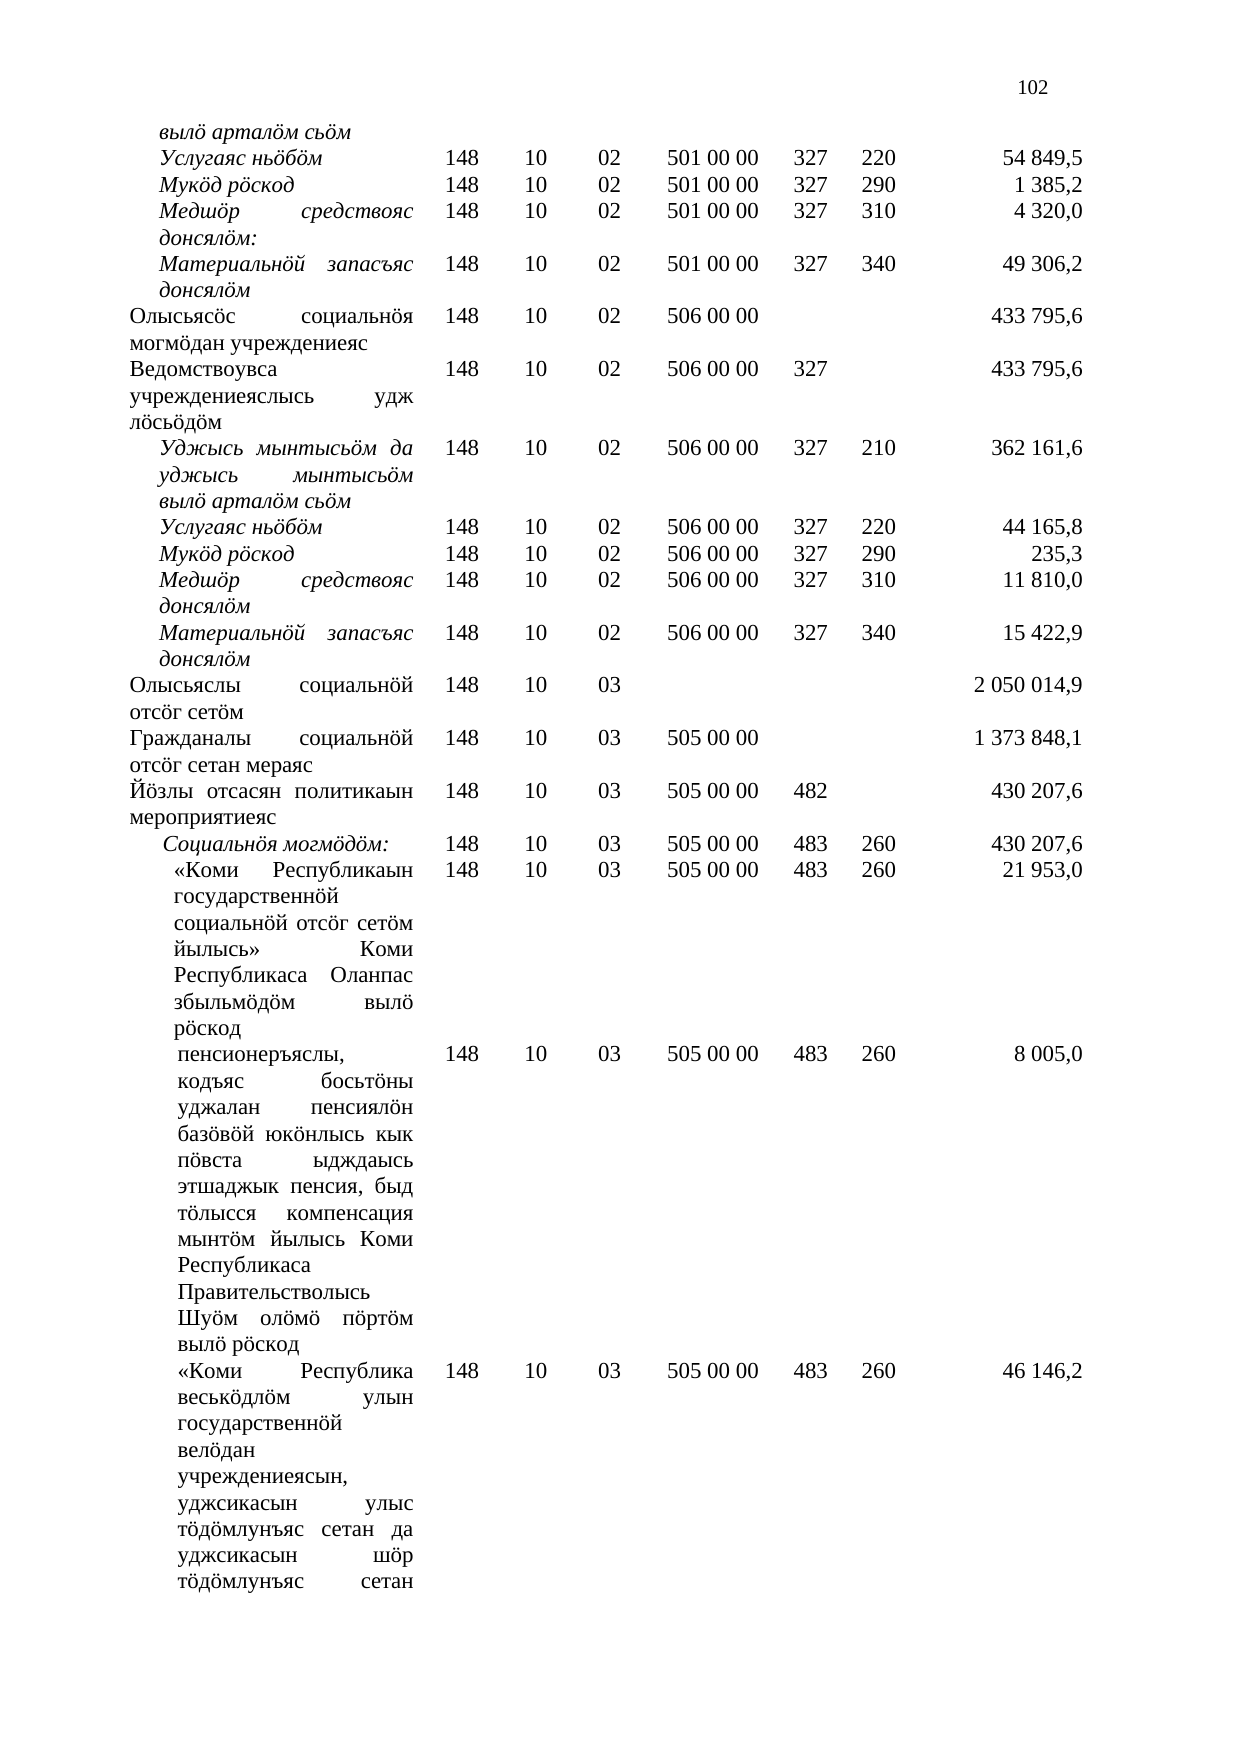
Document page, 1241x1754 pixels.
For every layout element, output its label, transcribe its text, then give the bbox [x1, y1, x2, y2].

table_cell 290 [842, 171, 916, 197]
table_cell 235,3 [916, 540, 1094, 566]
table_cell 483 [779, 856, 842, 1041]
table_cell 10 [499, 145, 572, 171]
table_cell 54 849,5 [916, 145, 1094, 171]
table_cell 10 [499, 355, 572, 434]
table_cell 1 373 848,1 [916, 724, 1094, 777]
table_cell пенсионеръяслы, кодъяс босьтöны уджалан пенсиялöн базöвöй юкöнлысь кык пöвста ыдждаысь этшаджык пенсия, быд тöлысся компенсация мынтöм йылысь Коми Республикаса Правительстволысь Шуöм олöмö пöртöм вылö рöскод [118, 1041, 425, 1357]
table_cell 10 [499, 724, 572, 777]
table_cell 02 [573, 197, 646, 250]
table_cell [779, 118, 842, 144]
table_cell 11 810,0 [916, 566, 1094, 619]
table_cell [779, 672, 842, 724]
table_cell 02 [573, 514, 646, 540]
table_cell 15 422,9 [916, 619, 1094, 672]
table_cell 148 [425, 355, 498, 434]
table_cell 327 [779, 197, 842, 250]
table_cell 03 [573, 856, 646, 1041]
table_cell 148 [425, 830, 498, 856]
table_cell 506 00 00 [646, 303, 779, 355]
table_cell 148 [425, 1357, 498, 1594]
table_cell 148 [425, 672, 498, 724]
table_cell [842, 777, 916, 830]
table_cell [842, 355, 916, 434]
table_cell 362 161,6 [916, 434, 1094, 513]
table_cell 03 [573, 724, 646, 777]
table_cell 506 00 00 [646, 514, 779, 540]
table_cell 505 00 00 [646, 1041, 779, 1357]
table_cell 148 [425, 145, 498, 171]
table_cell 327 [779, 566, 842, 619]
table_cell 46 146,2 [916, 1357, 1094, 1594]
table_cell 03 [573, 672, 646, 724]
table_cell 501 00 00 [646, 145, 779, 171]
table_cell 03 [573, 777, 646, 830]
table_cell 310 [842, 566, 916, 619]
table_cell 02 [573, 355, 646, 434]
table_cell 260 [842, 830, 916, 856]
table_cell 02 [573, 540, 646, 566]
table_cell 02 [573, 145, 646, 171]
table_cell Олысьяслы социальнöй отсöг сетöм [118, 672, 425, 724]
table_cell [779, 303, 842, 355]
table_cell 03 [573, 1041, 646, 1357]
table_cell 10 [499, 197, 572, 250]
table_cell 148 [425, 1041, 498, 1357]
table_cell Услугаяс ньöбöм [118, 514, 425, 540]
table_cell 482 [779, 777, 842, 830]
table_cell 10 [499, 434, 572, 513]
table_cell 10 [499, 171, 572, 197]
table_cell 505 00 00 [646, 856, 779, 1041]
table_cell Материальнöй запасъяс донсялöм [118, 250, 425, 303]
table_cell 148 [425, 197, 498, 250]
table_cell 03 [573, 1357, 646, 1594]
table_cell [573, 118, 646, 144]
table_cell 02 [573, 171, 646, 197]
table_cell 10 [499, 1041, 572, 1357]
table_cell 327 [779, 514, 842, 540]
table_cell 483 [779, 830, 842, 856]
table_cell [779, 724, 842, 777]
table_cell 506 00 00 [646, 566, 779, 619]
table_cell 148 [425, 171, 498, 197]
table_cell 44 165,8 [916, 514, 1094, 540]
table_cell 8 005,0 [916, 1041, 1094, 1357]
table_cell Уджысь мынтысьöм да уджысь мынтысьöм вылö арталöм сьöм [118, 434, 425, 513]
table_cell 2 050 014,9 [916, 672, 1094, 724]
table_cell 505 00 00 [646, 830, 779, 856]
table_cell [499, 118, 572, 144]
table_cell 10 [499, 777, 572, 830]
table_cell «Коми Республикаын государственнöй социальнöй отсöг сетöм йылысь» Коми Республикаса Оланпас збыльмöдöм вылö рöскод [118, 856, 425, 1041]
table_cell 505 00 00 [646, 1357, 779, 1594]
table_cell Медшöр средствояс донсялöм [118, 566, 425, 619]
table_cell Олысьясöс социальнöя могмöдан учреждениеяс [118, 303, 425, 355]
table_cell Мукöд рöскод [118, 540, 425, 566]
table_cell 02 [573, 434, 646, 513]
table_cell 220 [842, 514, 916, 540]
table_cell 148 [425, 619, 498, 672]
table_cell 10 [499, 672, 572, 724]
table_cell 148 [425, 303, 498, 355]
table_cell 148 [425, 434, 498, 513]
table_cell 506 00 00 [646, 434, 779, 513]
table_cell 310 [842, 197, 916, 250]
table_cell 327 [779, 619, 842, 672]
table_cell 10 [499, 514, 572, 540]
table_cell 501 00 00 [646, 250, 779, 303]
table_cell 327 [779, 250, 842, 303]
table_cell 49 306,2 [916, 250, 1094, 303]
table_cell 148 [425, 724, 498, 777]
table_cell 501 00 00 [646, 171, 779, 197]
table_cell 483 [779, 1041, 842, 1357]
table_cell «Коми Республика веськöдлöм улын государственнöй велöдан учреждениеясын, уджсикасын улыс тöдöмлунъяс сетан да уджсикасын шöр тöдöмлунъяс сетан [118, 1357, 425, 1594]
table_cell 327 [779, 434, 842, 513]
table_cell 10 [499, 1357, 572, 1594]
table_cell [646, 672, 779, 724]
table_cell 210 [842, 434, 916, 513]
table_cell 02 [573, 566, 646, 619]
table_cell 10 [499, 856, 572, 1041]
table_cell 02 [573, 303, 646, 355]
table_cell 148 [425, 856, 498, 1041]
table_cell 501 00 00 [646, 197, 779, 250]
table_cell 433 795,6 [916, 303, 1094, 355]
table_cell 148 [425, 777, 498, 830]
table_cell Материальнöй запасъяс донсялöм [118, 619, 425, 672]
table_cell 340 [842, 250, 916, 303]
table_cell 505 00 00 [646, 777, 779, 830]
table_cell 02 [573, 250, 646, 303]
table_cell Йöзлы отсасян политикаын мероприятиеяс [118, 777, 425, 830]
table_cell 10 [499, 619, 572, 672]
table_cell [916, 118, 1094, 144]
table_cell 327 [779, 145, 842, 171]
table_cell 430 207,6 [916, 777, 1094, 830]
table_cell 03 [573, 830, 646, 856]
table_cell 10 [499, 250, 572, 303]
table_cell 10 [499, 540, 572, 566]
table_cell 260 [842, 856, 916, 1041]
table_cell 4 320,0 [916, 197, 1094, 250]
table_cell [842, 118, 916, 144]
table_cell 506 00 00 [646, 355, 779, 434]
table_cell 148 [425, 566, 498, 619]
table_cell [842, 303, 916, 355]
table_cell 506 00 00 [646, 540, 779, 566]
table_cell 327 [779, 540, 842, 566]
table_cell 10 [499, 566, 572, 619]
table_cell [842, 672, 916, 724]
table_cell 505 00 00 [646, 724, 779, 777]
table_cell 340 [842, 619, 916, 672]
table_cell 260 [842, 1041, 916, 1357]
table_cell 483 [779, 1357, 842, 1594]
table_cell 433 795,6 [916, 355, 1094, 434]
table_cell Социальнöя могмöдöм: [118, 830, 425, 856]
table_cell 506 00 00 [646, 619, 779, 672]
table_cell вылö арталöм сьöм [118, 118, 425, 144]
table_cell 1 385,2 [916, 171, 1094, 197]
table_cell 327 [779, 171, 842, 197]
table_cell 148 [425, 250, 498, 303]
table_cell [646, 118, 779, 144]
table_cell 260 [842, 1357, 916, 1594]
table_cell 327 [779, 355, 842, 434]
table_cell [425, 118, 498, 144]
table_cell 10 [499, 830, 572, 856]
table_cell Медшöр средствояс донсялöм: [118, 197, 425, 250]
table_cell 148 [425, 514, 498, 540]
table_cell Мукöд рöскод [118, 171, 425, 197]
table_cell 430 207,6 [916, 830, 1094, 856]
table_cell 148 [425, 540, 498, 566]
table_cell 02 [573, 619, 646, 672]
table_cell [842, 724, 916, 777]
table_cell 290 [842, 540, 916, 566]
table_cell 220 [842, 145, 916, 171]
table_cell 21 953,0 [916, 856, 1094, 1041]
table_cell Гражданалы социальнöй отсöг сетан мераяс [118, 724, 425, 777]
table_cell Услугаяс ньöбöм [118, 145, 425, 171]
table_cell 10 [499, 303, 572, 355]
table_cell Ведомствоувса учреждениеяслысь удж лöсьöдöм [118, 355, 425, 434]
